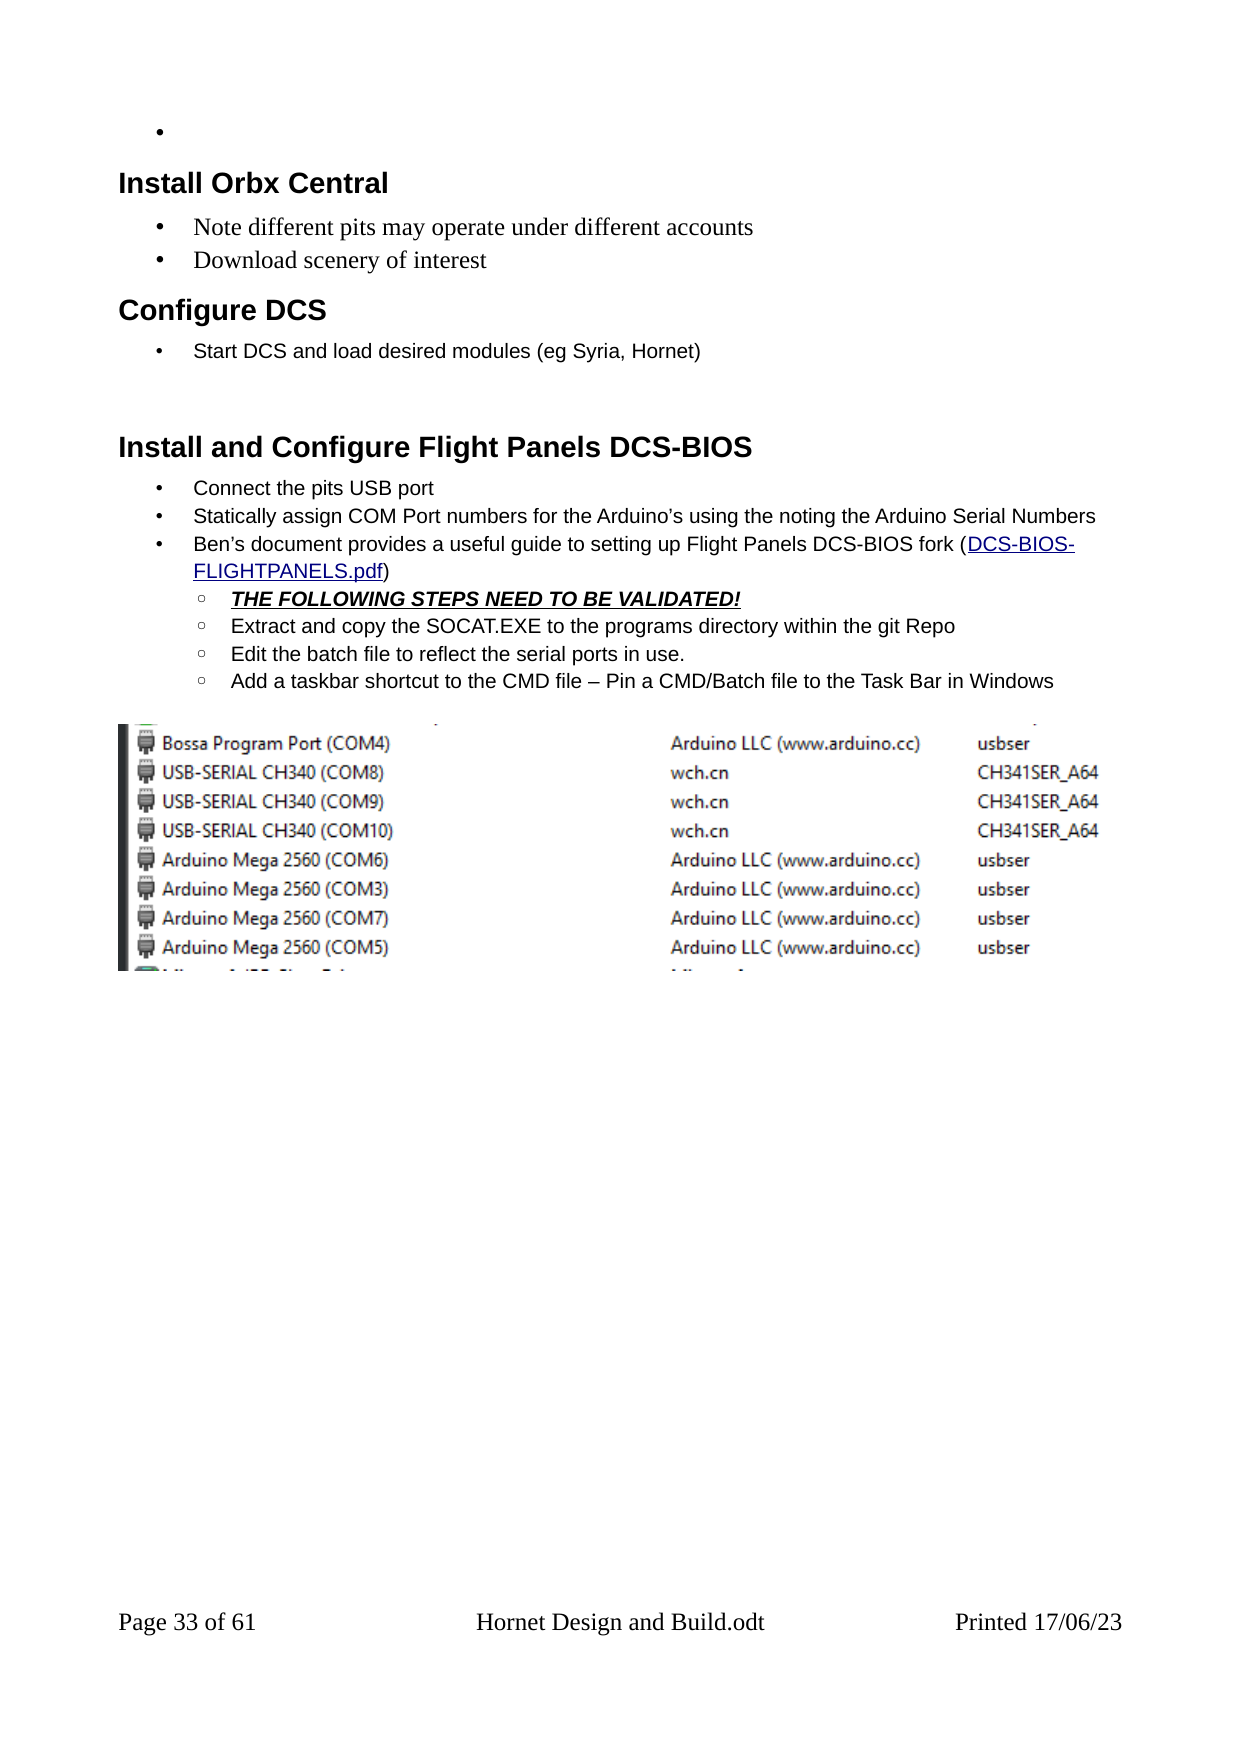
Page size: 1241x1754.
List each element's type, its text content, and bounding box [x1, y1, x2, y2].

subtitle Install and Configure Flight Panels DCS-BIOS [118, 430, 1122, 464]
picture [118, 724, 1123, 971]
subtitle Configure DCS [118, 293, 1122, 326]
list Start DCS and load desired modules (eg Syria, Hornet) [156, 339, 1122, 363]
list Edit the batch file to reflect the serial ports in use. [193, 642, 1122, 666]
list Note different pits may operate under different accounts [156, 212, 1122, 241]
list Add a taskbar shortcut to the CMD file – Pin a CMD/Batch file to the Task Bar in Windows [193, 669, 1122, 693]
list THE FOLLOWING STEPS NEED TO BE VALIDATED! [193, 587, 1122, 611]
list Download scenery of interest [156, 245, 1122, 274]
list Extract and copy the SOCAT.EXE to the programs directory within the git Repo [193, 614, 1122, 638]
list Statically assign COM Port numbers for the Arduino’s using the noting the Arduino Serial Numbers [156, 504, 1122, 528]
list Connect the pits USB port [156, 476, 1122, 500]
list Ben’s document provides a useful guide to setting up Flight Panels DCS-BIOS fork (DCS-BIOS-FLIGHTPANELS.pdf) [156, 531, 1122, 583]
subtitle Install Orbx Central [118, 166, 1122, 199]
